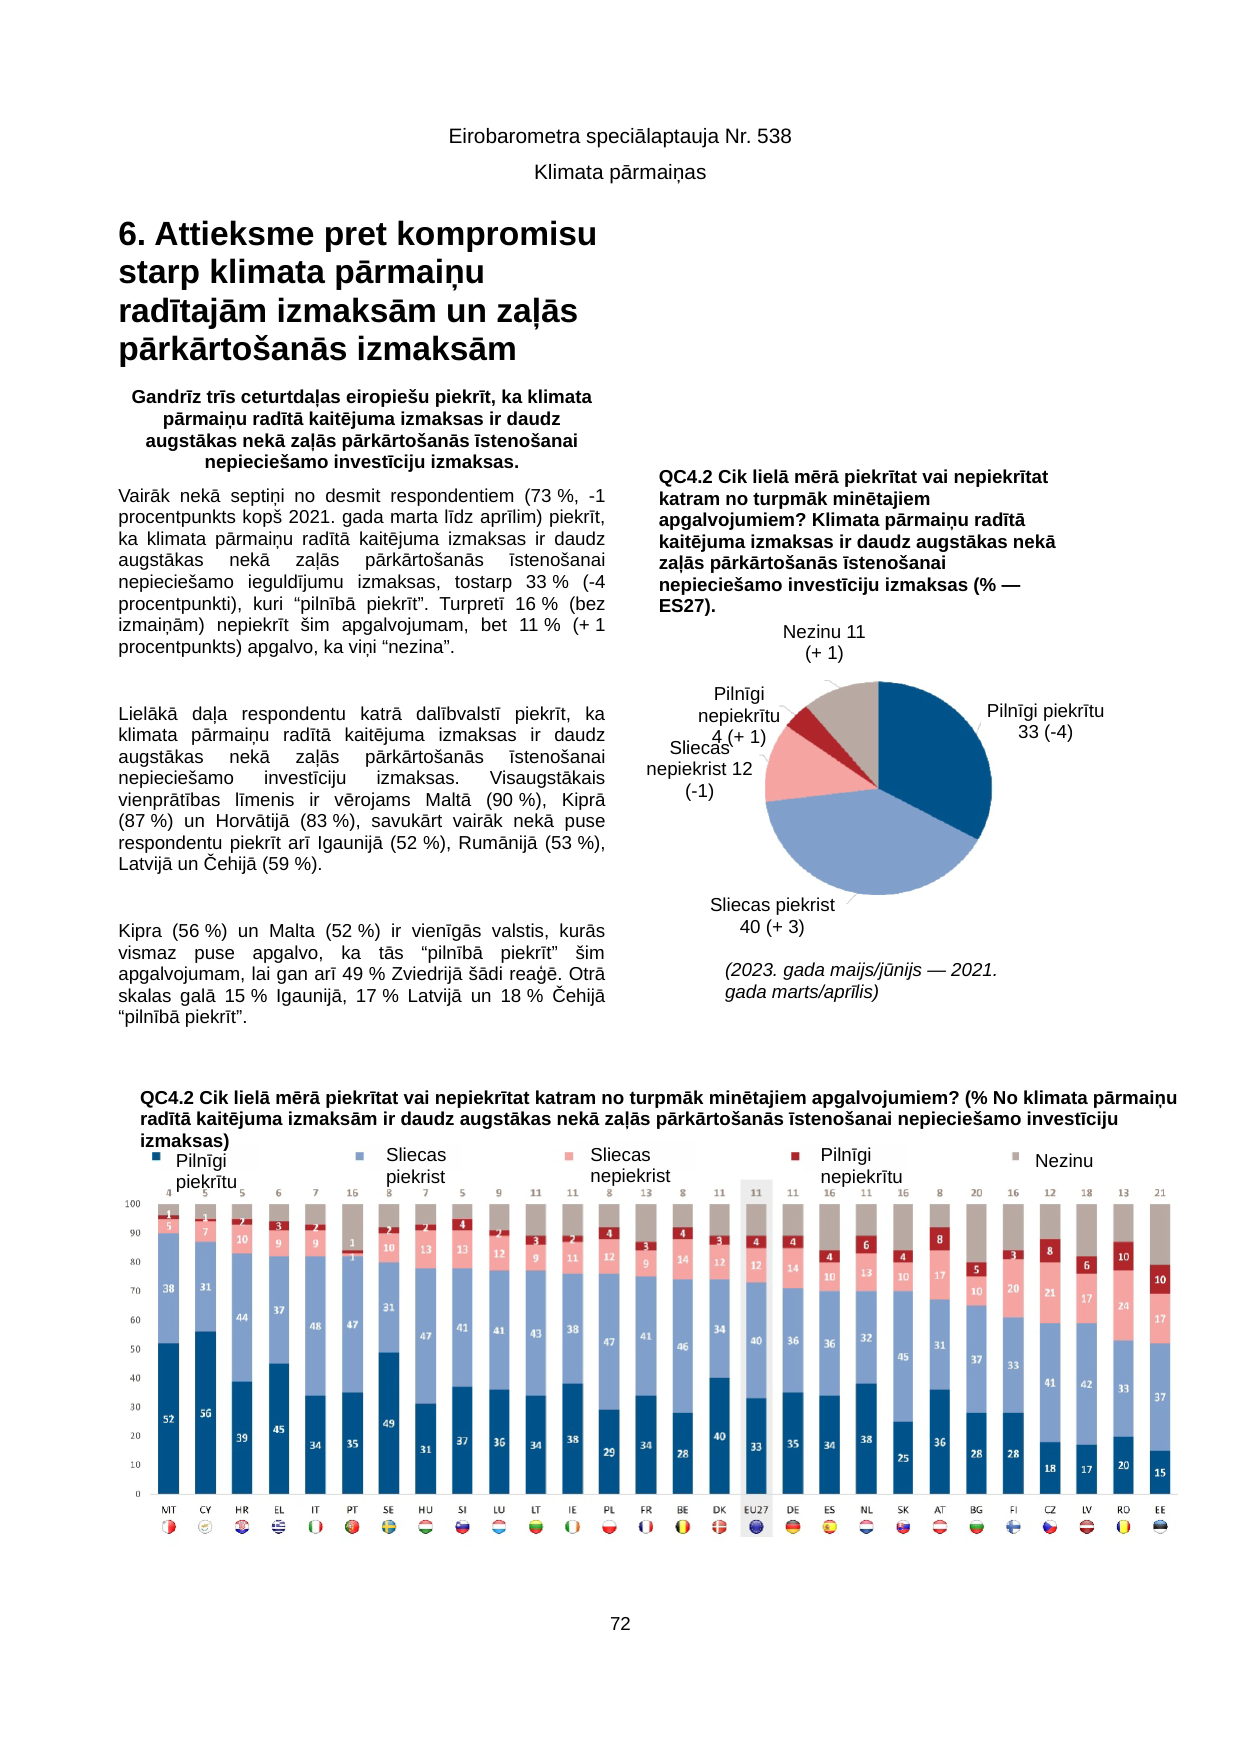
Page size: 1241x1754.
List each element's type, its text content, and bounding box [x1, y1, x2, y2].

subtitle 6. Attieksme pret kompromisu starp klimata pārmaiņu radītajām izmaksām un zaļās pārkārtošanās izmaksām [118, 213, 605, 368]
text Lielākā daļa respondentu katrā dalībvalstī piekrīt, ka klimata pārmaiņu radītā kaitējuma izmaksas ir daudz augstākas nekā zaļās pārkārtošanās īstenošanai nepieciešamo investīciju izmaksas. Visaugstākais vienprātības līmenis ir vērojams Maltā (90 %), Kiprā (87 %) un Horvātijā (83 %), savukārt vairāk nekā puse respondentu piekrīt arī Igaunijā (52 %), Rumānijā (53 %), Latvijā un Čehijā (59 %). [118, 702, 605, 875]
picture [118, 1175, 1178, 1556]
picture [138, 1132, 1019, 1173]
text Gandrīz trīs ceturtdaļas eiropiešu piekrīt, ka klimata pārmaiņu radītā kaitējuma izmaksas ir daudz augstākas nekā zaļās pārkārtošanās īstenošanai nepieciešamo investīciju izmaksas. [118, 386, 605, 473]
text Kipra (56 %) un Malta (52 %) ir vienīgās valstis, kurās vismaz puse apgalvo, ka tās “pilnībā piekrīt” šim apgalvojumam, lai gan arī 49 % Zviedrijā šādi reaģē. Otrā skalas galā 15 % Igaunijā, 17 % Latvijā un 18 % Čehijā “pilnībā piekrīt”. [118, 920, 605, 1028]
picture [753, 671, 998, 904]
text Vairāk nekā septiņi no desmit respondentiem (73 %, -1 procentpunkts kopš 2021. gada marta līdz aprīlim) piekrīt, ka klimata pārmaiņu radītā kaitējuma izmaksas ir daudz augstākas nekā zaļās pārkārtošanās īstenošanai nepieciešamo ieguldījumu izmaksas, tostarp 33 % (-4 procentpunkti), kuri “pilnībā piekrīt”. Turpretī 16 % (bez izmaiņām) nepiekrīt šim apgalvojumam, bet 11 % (+ 1 procentpunkts) apgalvo, ka viņi “nezina”. [118, 484, 605, 657]
